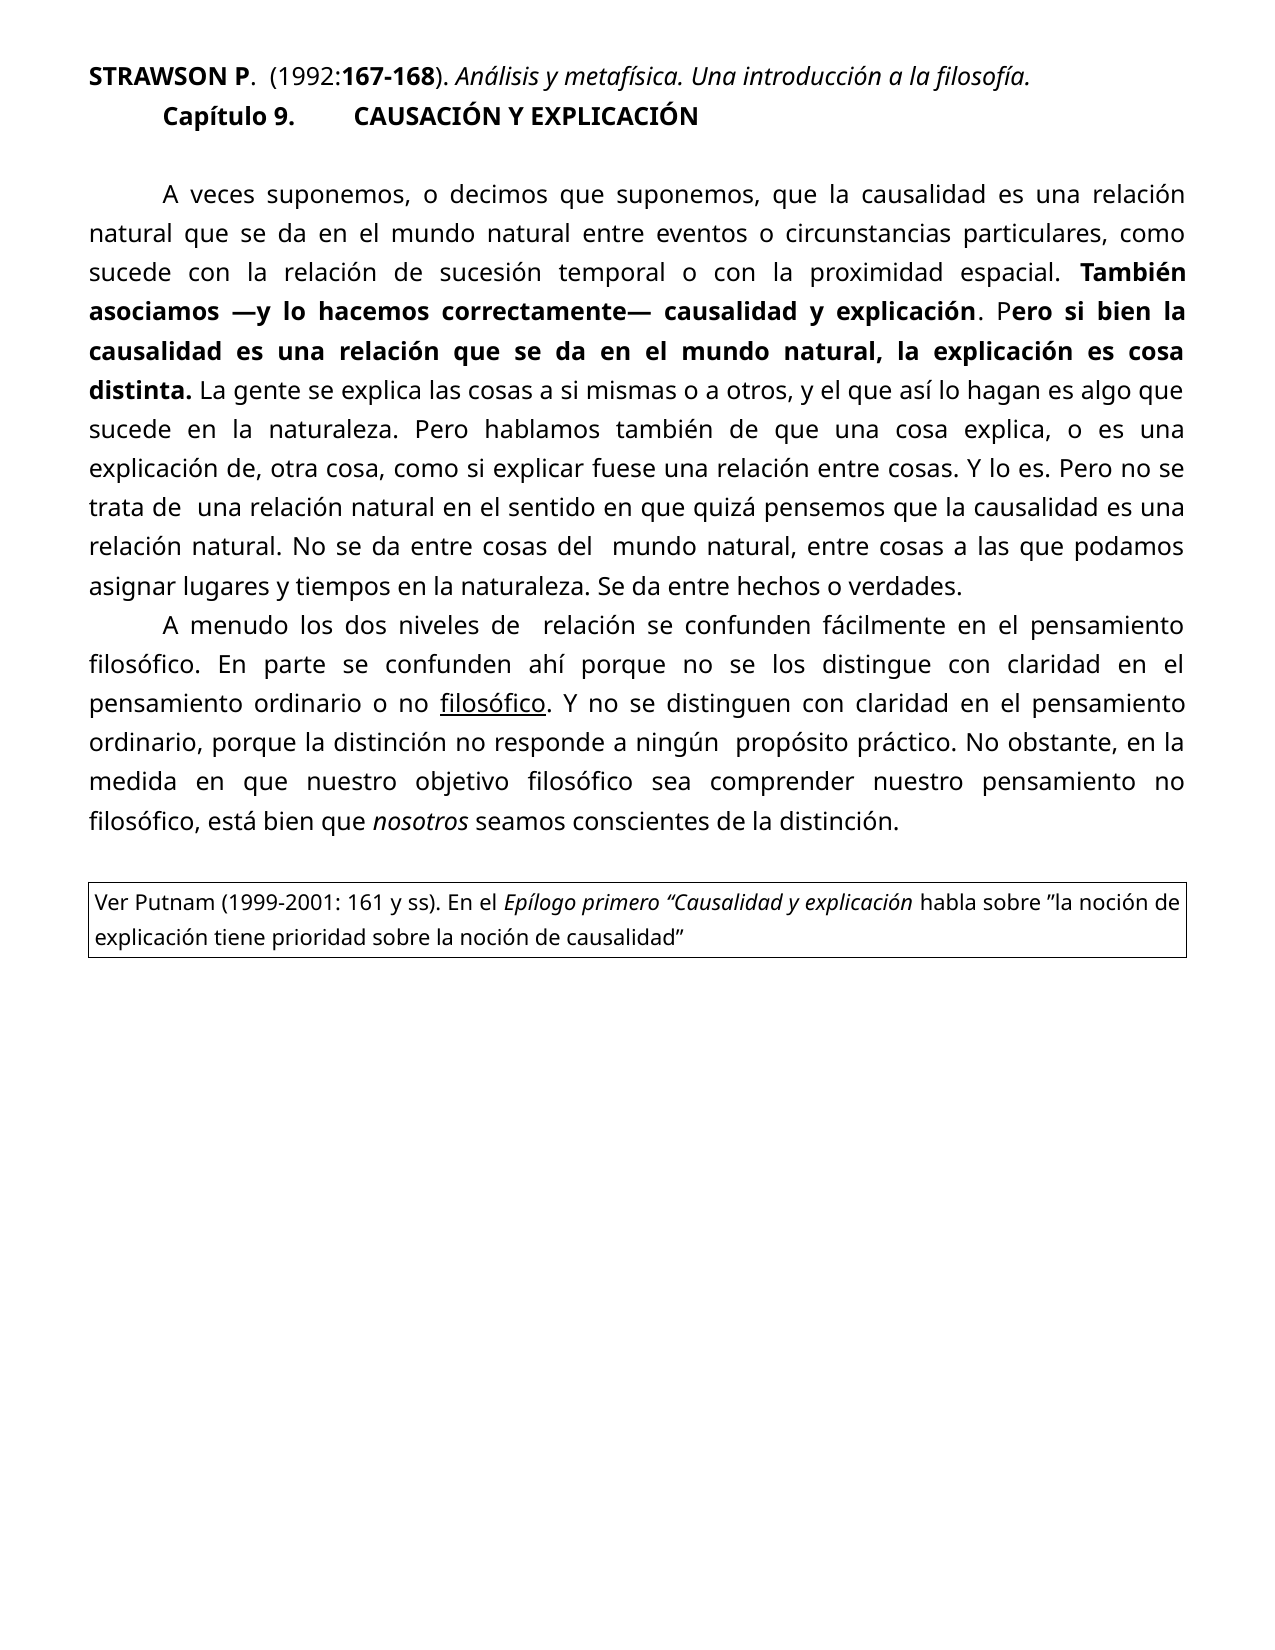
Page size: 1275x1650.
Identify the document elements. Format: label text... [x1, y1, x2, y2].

text A veces suponemos, o decimos que suponemos, que la causalidad es una relación natural que se da en el mundo natural entre eventos o circunstancias particulares, como sucede con la relación de sucesión temporal o con la proximidad espacial. También asociamos —y lo hacemos correctamente— causalidad y explicación. Pero si bien la causalidad es una relación que se da en el mundo natural, la explicación es cosa distinta. La gente se explica las cosas a si mismas o a otros, y el que así lo hagan es algo que sucede en la naturaleza. Pero hablamos también de que una cosa explica, o es una explicación de, otra cosa, como si explicar fuese una relación entre cosas. Y lo es. Pero no se trata de una relación natural en el sentido en que quizá pensemos que la causalidad es una relación natural. No se da entre cosas del mundo natural, entre cosas a las que podamos asignar lugares y tiempos en la naturaleza. Se da entre hechos o verdades. [88, 177, 1186, 602]
table_header Ver Putnam (1999-2001: 161 y ss). En el Epílogo primero “Causalidad y explicación habla sobre ”la noción de explicación tiene prioridad sobre la noción de causalidad” [89, 883, 1186, 957]
text Capítulo 9. CAUSACIÓN Y EXPLICACIÓN [88, 98, 1186, 132]
text A menudo los dos niveles de relación se confunden fácilmente en el pensamiento filosófico. En parte se confunden ahí porque no se los distingue con claridad en el pensamiento ordinario o no filosófico. Y no se distinguen con claridad en el pensamiento ordinario, porque la distinción no responde a ningún propósito práctico. No obstante, en la medida en que nuestro objetivo filosófico sea comprender nuestro pensamiento no filosófico, está bien que nosotros seamos conscientes de la distinción. [88, 607, 1186, 837]
text STRAWSON P. (1992:167-168). Análisis y metafísica. Una introducción a la filosofía. [88, 59, 1186, 93]
